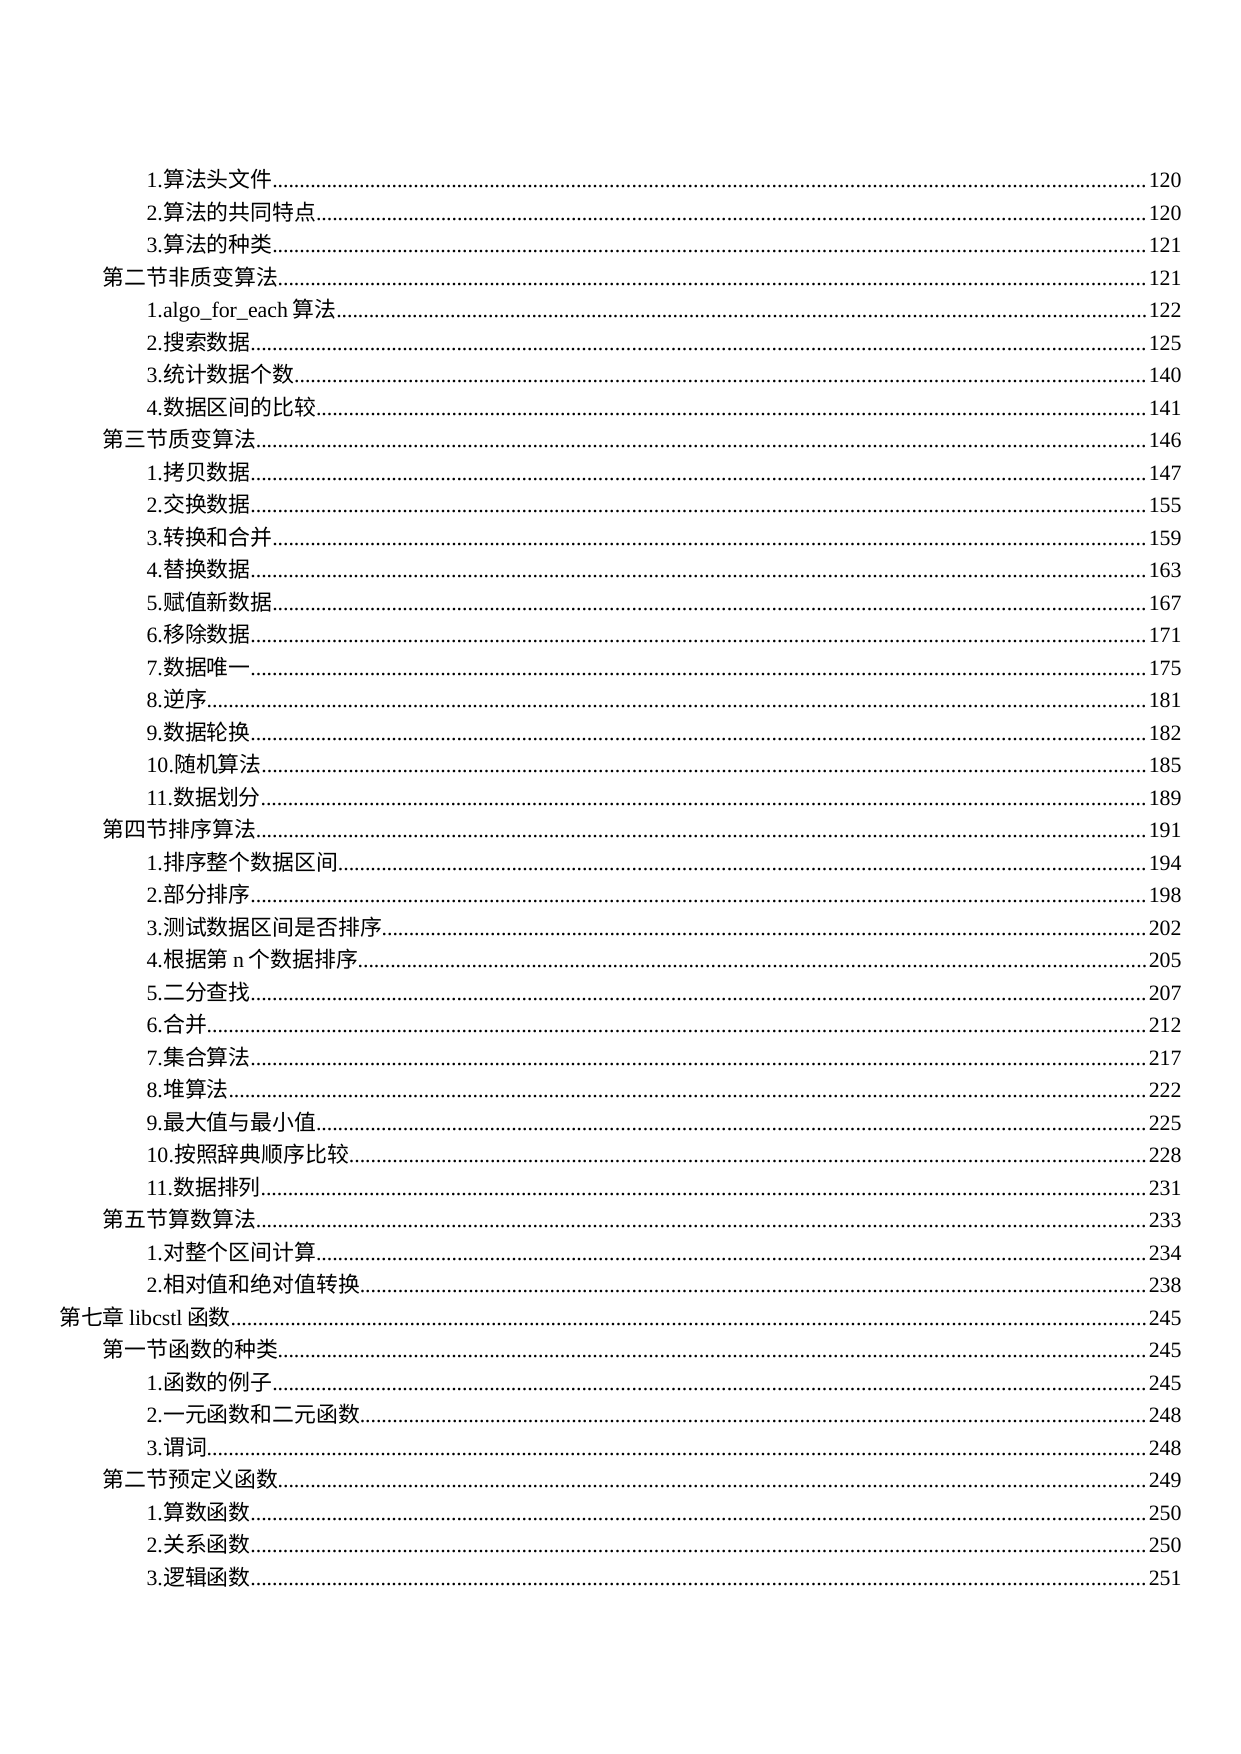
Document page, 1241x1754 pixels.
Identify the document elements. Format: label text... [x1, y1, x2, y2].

text 3.转换和合并 159 [146, 519, 1181, 552]
text 2.搜索数据 125 [146, 324, 1181, 357]
text 1.拷贝数据 147 [146, 454, 1181, 487]
text 1.算数函数 250 [146, 1494, 1181, 1527]
text 1.排序整个数据区间 194 [146, 844, 1181, 877]
text 8.堆算法 222 [146, 1072, 1181, 1104]
text 11.数据划分 189 [146, 779, 1181, 812]
text 1.函数的例子 245 [146, 1364, 1181, 1397]
text 3.谓词 248 [146, 1429, 1181, 1462]
text 4.替换数据 163 [146, 552, 1181, 584]
text 9.最大值与最小值 225 [146, 1104, 1181, 1137]
text 6.移除数据 171 [146, 617, 1181, 649]
text 8.逆序 181 [146, 682, 1181, 714]
text 第七章libcstl函数 245 [59, 1299, 1181, 1332]
text 1.对整个区间计算 234 [146, 1234, 1181, 1267]
text 第一节函数的种类 245 [103, 1332, 1181, 1364]
text 9.数据轮换 182 [146, 714, 1181, 747]
text 第五节算数算法 233 [103, 1202, 1181, 1234]
text 1.algo_for_each算法 122 [146, 292, 1181, 324]
text 第四节排序算法 191 [103, 812, 1181, 844]
text 1.算法头文件 120 [146, 162, 1181, 194]
text 6.合并 212 [146, 1007, 1181, 1039]
text 3.测试数据区间是否排序 202 [146, 909, 1181, 942]
text 第二节非质变算法 121 [103, 259, 1181, 292]
text 2.相对值和绝对值转换 238 [146, 1267, 1181, 1299]
text 2.一元函数和二元函数 248 [146, 1397, 1181, 1429]
text 第二节预定义函数 249 [103, 1462, 1181, 1494]
text 2.部分排序 198 [146, 877, 1181, 909]
text 2.关系函数 250 [146, 1527, 1181, 1559]
text 4.数据区间的比较 141 [146, 389, 1181, 422]
text 4.根据第n个数据排序 205 [146, 942, 1181, 974]
text 2.算法的共同特点 120 [146, 194, 1181, 227]
text 5.赋值新数据 167 [146, 584, 1181, 617]
text 7.数据唯一 175 [146, 649, 1181, 682]
text 3.算法的种类 121 [146, 227, 1181, 259]
text 5.二分查找 207 [146, 974, 1181, 1007]
text 2.交换数据 155 [146, 487, 1181, 519]
text 11.数据排列 231 [146, 1169, 1181, 1202]
text 7.集合算法 217 [146, 1039, 1181, 1072]
text 10.随机算法 185 [146, 747, 1181, 779]
text 3.统计数据个数 140 [146, 357, 1181, 389]
text 第三节质变算法 146 [103, 422, 1181, 454]
text 10.按照辞典顺序比较 228 [146, 1137, 1181, 1169]
text 3.逻辑函数 251 [146, 1559, 1181, 1592]
